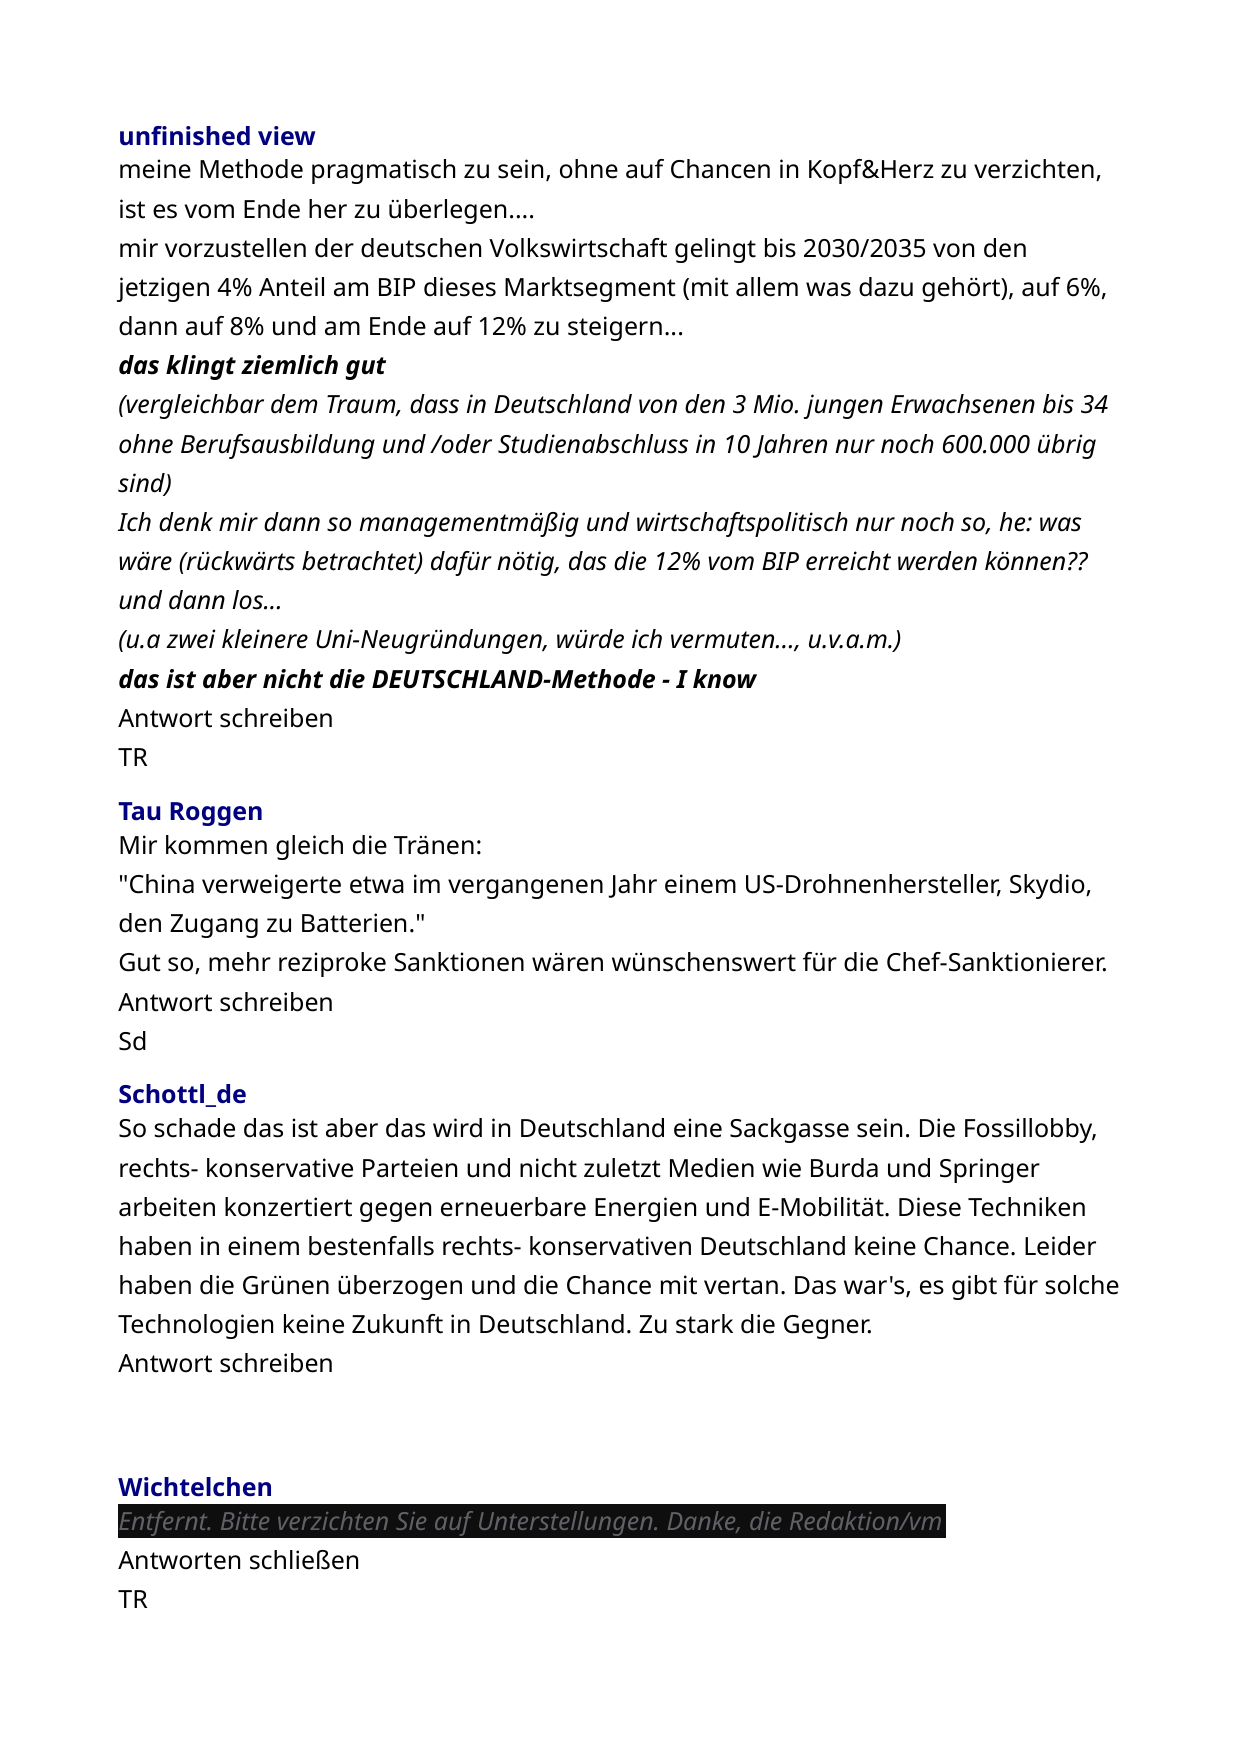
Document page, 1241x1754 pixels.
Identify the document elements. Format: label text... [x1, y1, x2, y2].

text TR [118, 740, 1122, 774]
text Antwort schreiben [118, 701, 1122, 734]
text (u.a zwei kleinere Uni-Neugründungen, würde ich vermuten..., u.v.a.m.) [118, 622, 1122, 656]
text meine Methode pragmatisch zu sein, ohne auf Chancen in Kopf&Herz zu verzichten, ist es vom Ende her zu überlegen.... [118, 152, 1122, 225]
text TR [118, 1582, 1122, 1616]
subtitle Schottl_de [118, 1077, 1122, 1111]
text Antwort schreiben [118, 1346, 1122, 1380]
text Entfernt. Bitte verzichten Sie auf Unterstellungen. Danke, die Redaktion/vm [118, 1504, 1122, 1538]
subtitle Wichtelchen [118, 1470, 1122, 1504]
text "China verweigerte etwa im vergangenen Jahr einem US-Drohnenhersteller, Skydio, den Zugang zu Batterien." [118, 867, 1122, 940]
text das ist aber nicht die DEUTSCHLAND-Methode - I know [118, 661, 1122, 695]
text (vergleichbar dem Traum, dass in Deutschland von den 3 Mio. jungen Erwachsenen bis 34 ohne Berufsausbildung und /oder Studienabschluss in 10 Jahren nur noch 600.000 übrig sind) [118, 387, 1122, 499]
subtitle unfinished view [118, 118, 1122, 152]
subtitle Tau Roggen [118, 793, 1122, 827]
text Ich denk mir dann so managementmäßig und wirtschaftspolitisch nur noch so, he: was wäre (rückwärts betrachtet) dafür nötig, das die 12% vom BIP erreicht werden können?? und dann los... [118, 505, 1122, 617]
text Sd [118, 1023, 1122, 1057]
text So schade das ist aber das wird in Deutschland eine Sackgasse sein. Die Fossillobby, rechts- konservative Parteien und nicht zuletzt Medien wie Burda und Springer arbeiten konzertiert gegen erneuerbare Energien und E-Mobilität. Diese Techniken haben in einem bestenfalls rechts- konservativen Deutschland keine Chance. Leider haben die Grünen überzogen und die Chance mit vertan. Das war's, es gibt für solche Technologien keine Zukunft in Deutschland. Zu stark die Gegner. [118, 1111, 1122, 1341]
text Gut so, mehr reziproke Sanktionen wären wünschenswert für die Chef-Sanktionierer. [118, 945, 1122, 979]
text das klingt ziemlich gut [118, 348, 1122, 382]
text Antworten schließen [118, 1543, 1122, 1577]
text mir vorzustellen der deutschen Volkswirtschaft gelingt bis 2030/2035 von den jetzigen 4% Anteil am BIP dieses Marktsegment (mit allem was dazu gehört), auf 6%, dann auf 8% und am Ende auf 12% zu steigern... [118, 231, 1122, 343]
text Mir kommen gleich die Tränen: [118, 827, 1122, 862]
text Antwort schreiben [118, 984, 1122, 1018]
